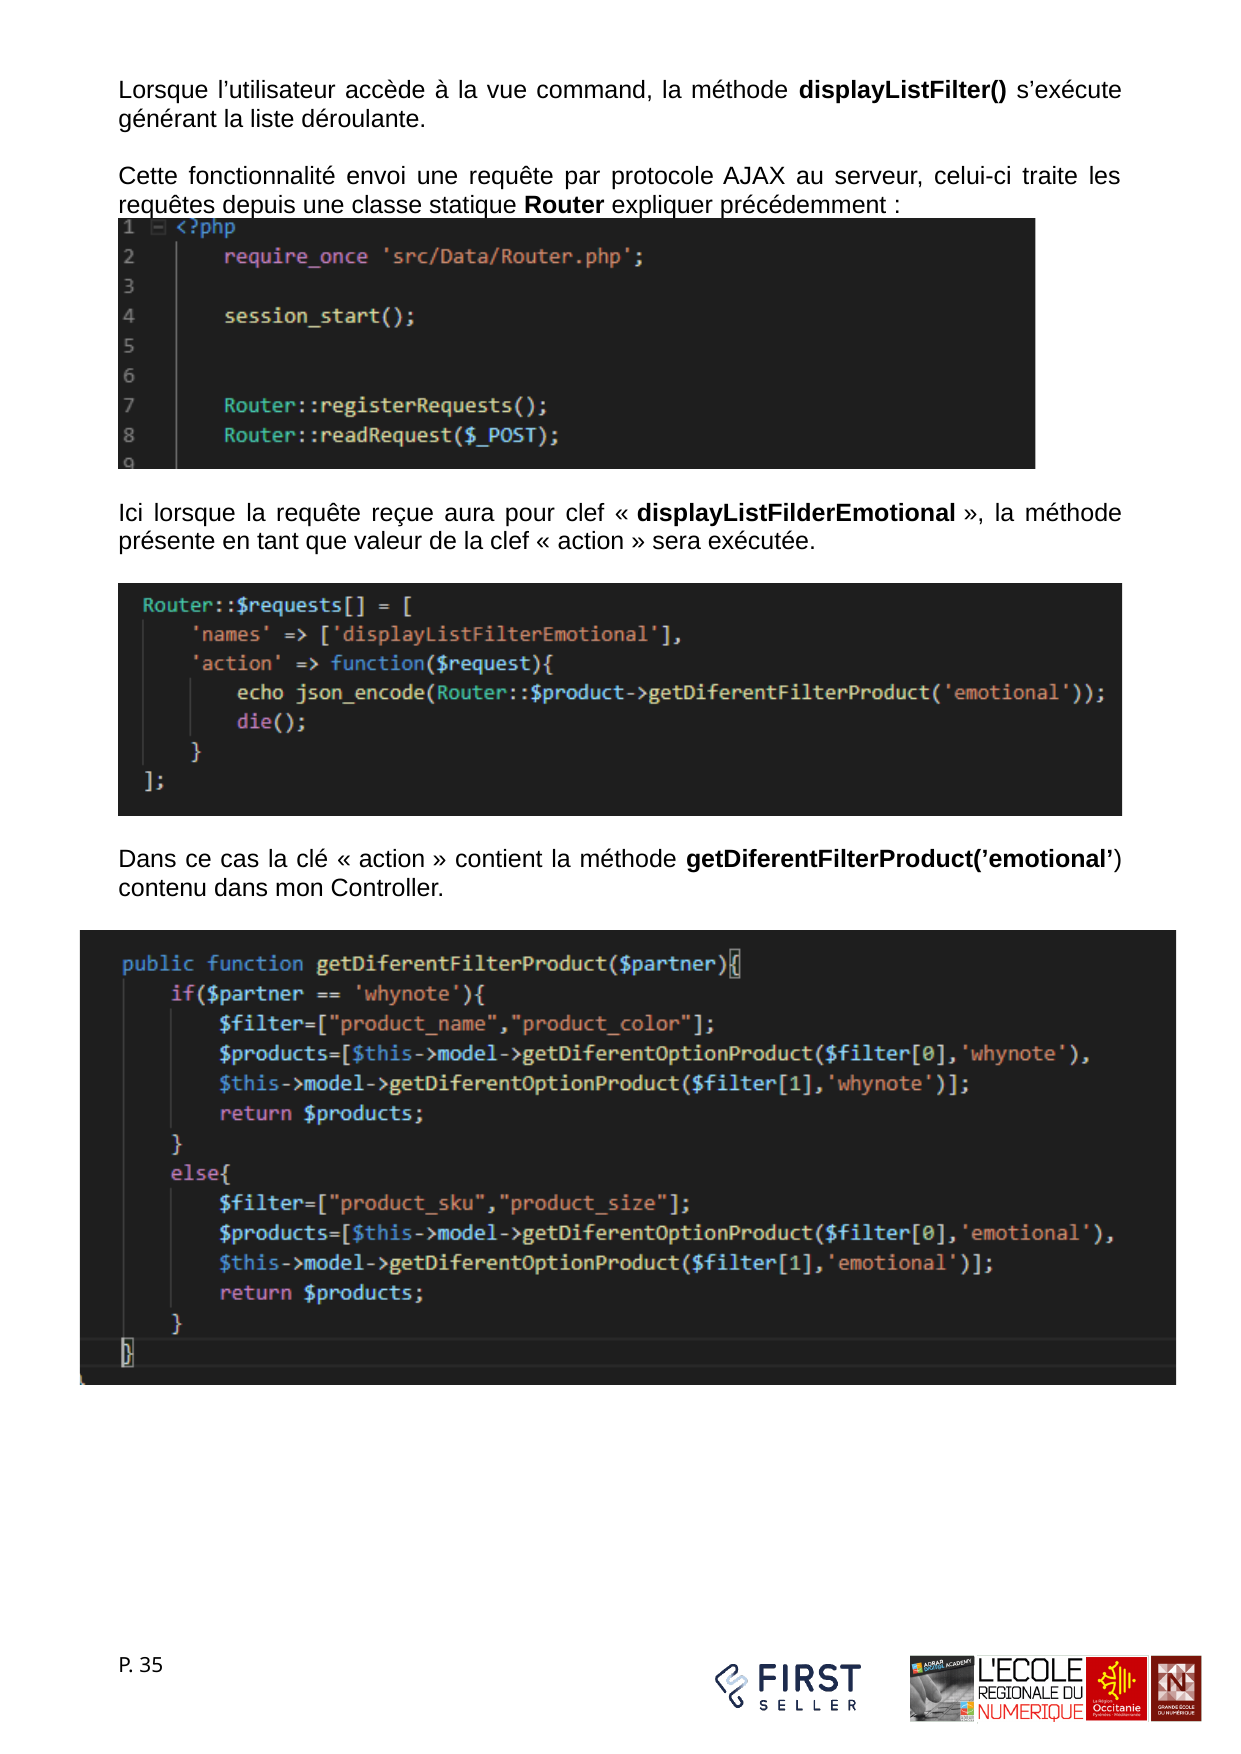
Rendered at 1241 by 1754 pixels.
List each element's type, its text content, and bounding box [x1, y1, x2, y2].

text Ici lorsque la requête reçue aura pour clef « displayListFilderEmotional », la méthode présente en tant que valeur de la clef « action » sera exécutée. [118, 497, 1122, 555]
text Dans ce cas la clé « action » contient la méthode getDiferentFilterProduct(’emotional’) contenu dans mon Controller. [118, 844, 1122, 902]
text Cette fonctionnalité envoi une requête par protocole AJAX au serveur, celui-ci traite les requêtes depuis une classe statique Router expliquer précédemment : [118, 161, 1122, 219]
text Lorsque l’utilisateur accède à la vue command, la méthode displayListFilter() s’exécute générant la liste déroulante. [118, 75, 1122, 132]
